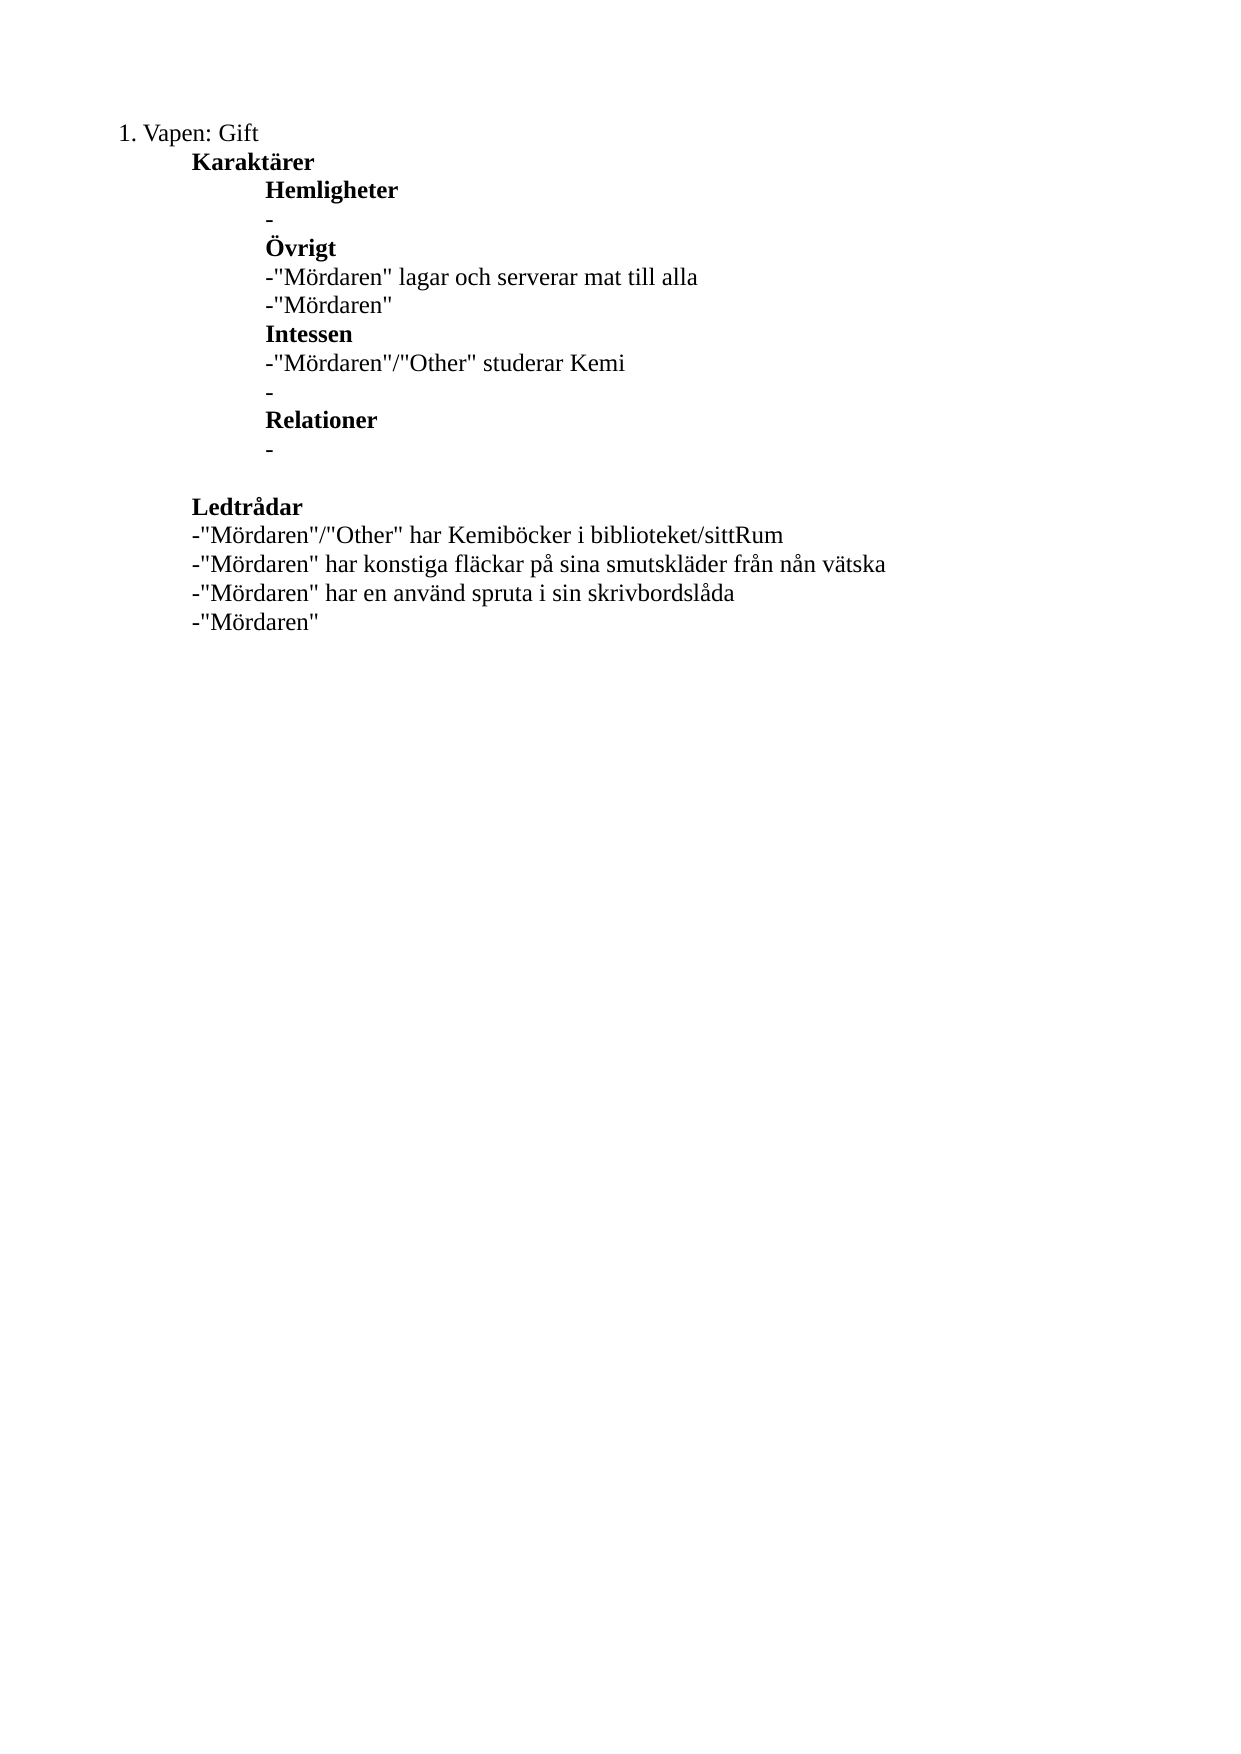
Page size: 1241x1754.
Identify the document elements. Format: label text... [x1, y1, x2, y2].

text 1. Vapen: Gift Karaktärer Hemligheter - Övrigt -"Mördaren" lagar och serverar mat till alla [118, 118, 1122, 291]
text -"Mördaren" [118, 607, 1122, 636]
text Intessen -"Mördaren"/"Other" studerar Kemi - Relationer - [118, 319, 1122, 463]
text Ledtrådar [118, 463, 1122, 521]
text -"Mördaren"/"Other" har Kemiböcker i biblioteket/sittRum -"Mördaren" har konstiga fläckar på sina smutskläder från nån vätska -"Mördaren" har en använd spruta i sin skrivbordslåda [118, 521, 1122, 607]
text -"Mördaren" [118, 291, 1122, 319]
